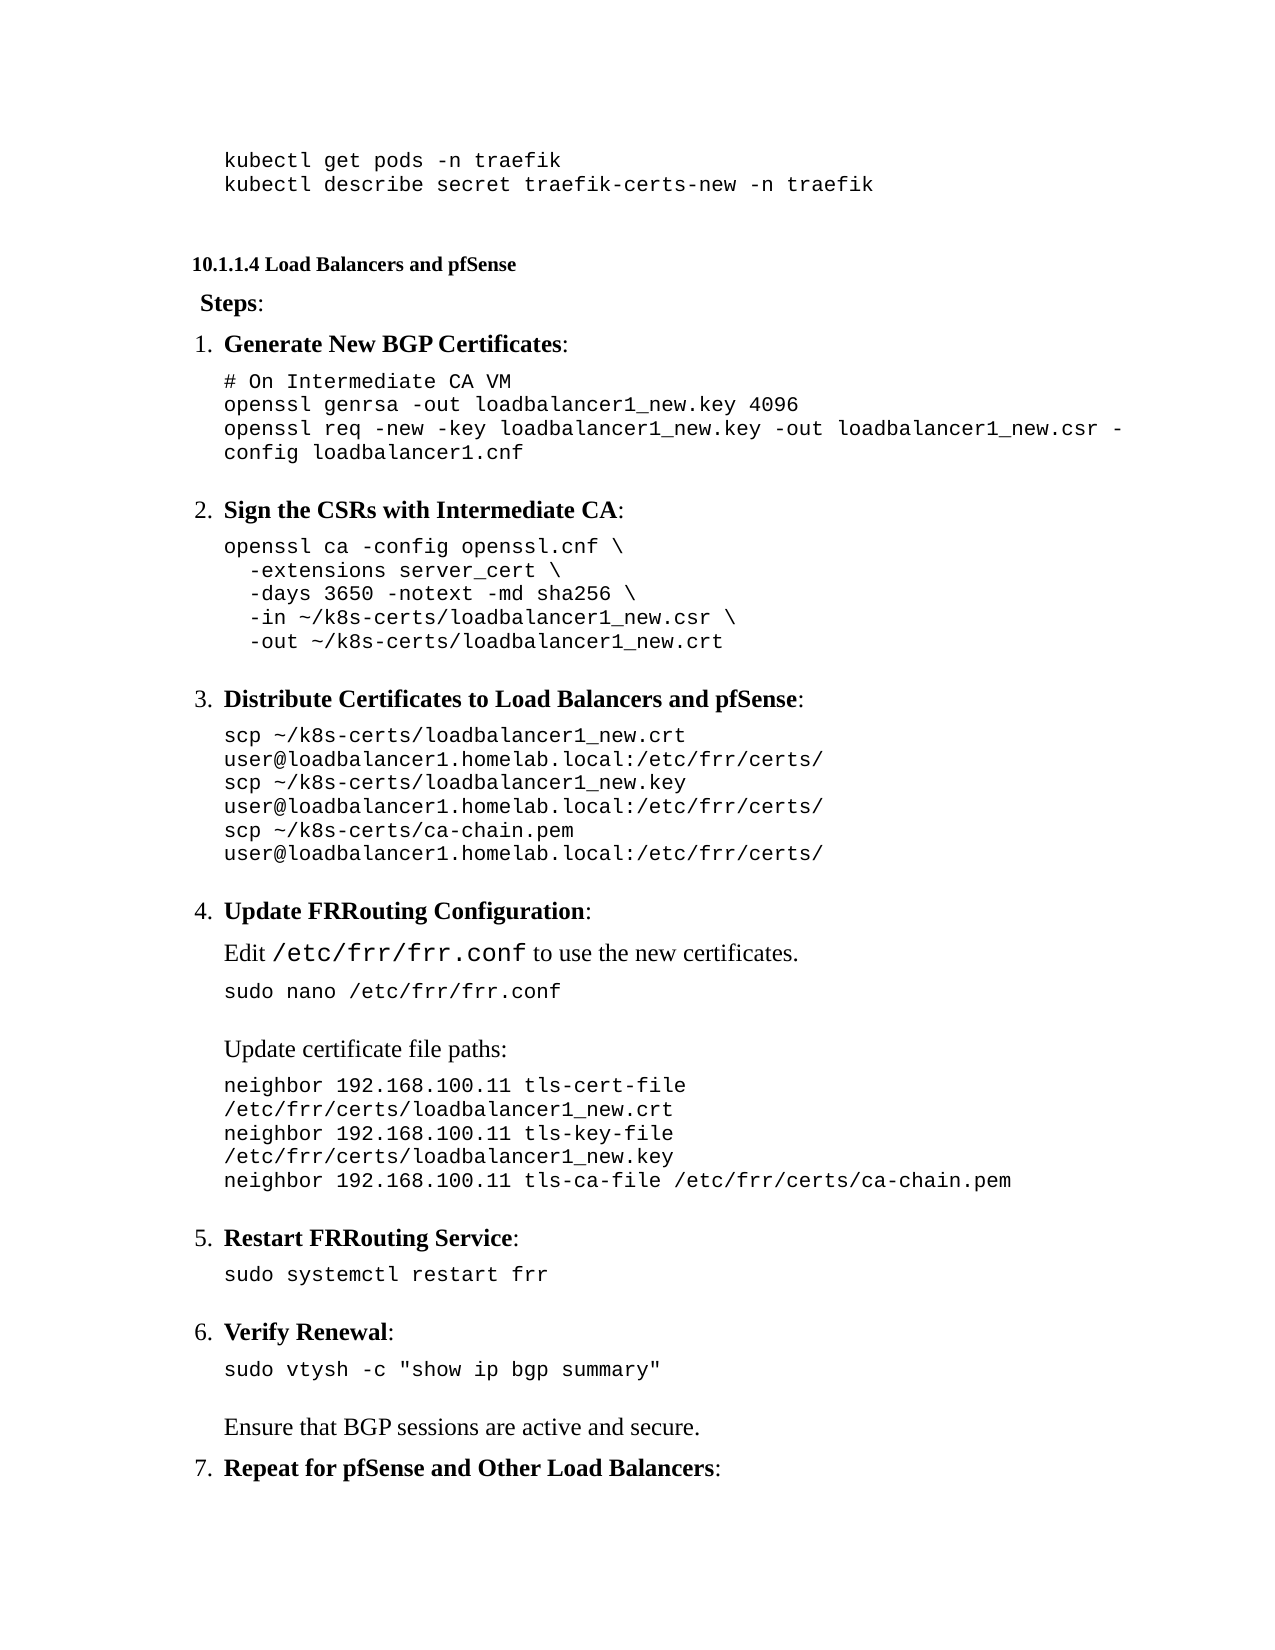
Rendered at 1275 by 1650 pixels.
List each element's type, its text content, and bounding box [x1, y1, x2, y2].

list sudo systemctl restart frr [194, 1264, 1125, 1288]
list Verify Renewal: [194, 1317, 1125, 1346]
list -days 3650 -notext -md sha256 \ [194, 583, 1125, 607]
subtitle 10.1.1.4 Load Balancers and pfSense [150, 252, 1125, 276]
list scp ~/k8s-certs/loadbalancer1_new.key user@loadbalancer1.homelab.local:/etc/frr/certs/ [194, 772, 1125, 820]
list sudo nano /etc/frr/frr.conf [194, 981, 1125, 1005]
list Update certificate file paths: [194, 1034, 1125, 1063]
list Update FRRouting Configuration: [194, 896, 1125, 925]
list Restart FRRouting Service: [194, 1223, 1125, 1252]
list kubectl describe secret traefik-certs-new -n traefik [194, 174, 1125, 197]
list openssl ca -config openssl.cnf \ [194, 536, 1125, 560]
list Distribute Certificates to Load Balancers and pfSense: [194, 684, 1125, 713]
list Edit /etc/frr/frr.conf to use the new certificates. [194, 938, 1125, 968]
list Repeat for pfSense and Other Load Balancers: [194, 1453, 1125, 1482]
list openssl req -new -key loadbalancer1_new.key -out loadbalancer1_new.csr -config loadbalancer1.cnf [194, 418, 1125, 465]
list kubectl get pods -n traefik [194, 150, 1125, 174]
list # On Intermediate CA VM [194, 371, 1125, 394]
list openssl genrsa -out loadbalancer1_new.key 4096 [194, 394, 1125, 418]
list -in ~/k8s-certs/loadbalancer1_new.csr \ [194, 607, 1125, 631]
list scp ~/k8s-certs/ca-chain.pem user@loadbalancer1.homelab.local:/etc/frr/certs/ [194, 820, 1125, 867]
list neighbor 192.168.100.11 tls-cert-file /etc/frr/certs/loadbalancer1_new.crt [194, 1075, 1125, 1123]
list neighbor 192.168.100.11 tls-key-file /etc/frr/certs/loadbalancer1_new.key [194, 1123, 1125, 1170]
list Generate New BGP Certificates: [194, 329, 1125, 358]
list scp ~/k8s-certs/loadbalancer1_new.crt user@loadbalancer1.homelab.local:/etc/frr/certs/ [194, 725, 1125, 772]
list neighbor 192.168.100.11 tls-ca-file /etc/frr/certs/ca-chain.pem [194, 1170, 1125, 1194]
list Sign the CSRs with Intermediate CA: [194, 495, 1125, 524]
list sudo vtysh -c "show ip bgp summary" [194, 1359, 1125, 1382]
list Ensure that BGP sessions are active and secure. [194, 1412, 1125, 1441]
text Steps: [150, 288, 1125, 317]
list -extensions server_cert \ [194, 560, 1125, 583]
list -out ~/k8s-certs/loadbalancer1_new.crt [194, 631, 1125, 654]
